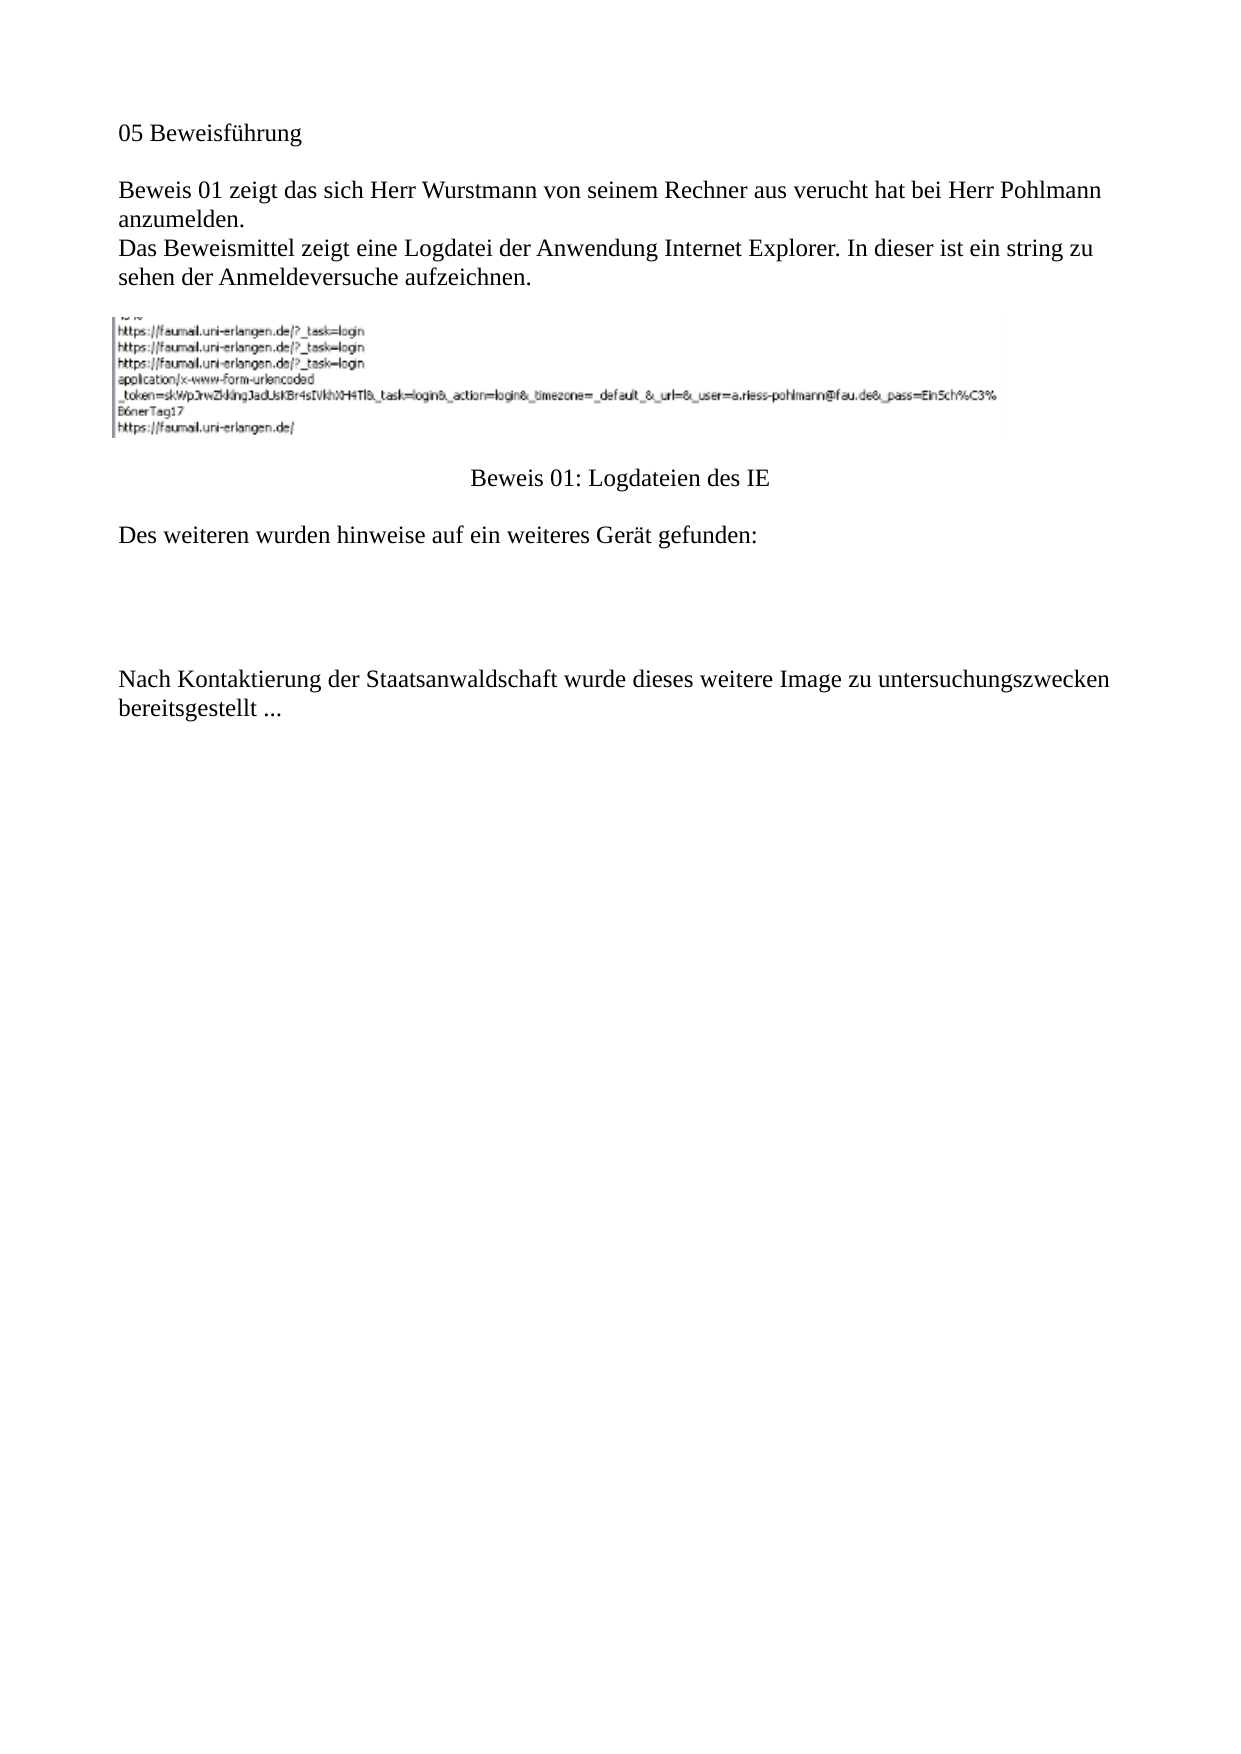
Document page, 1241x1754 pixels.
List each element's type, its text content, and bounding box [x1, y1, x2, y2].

text Beweis 01: Logdateien des IE [118, 463, 1122, 492]
text Des weiteren wurden hinweise auf ein weiteres Gerät gefunden: [118, 521, 1122, 549]
picture [112, 317, 1003, 438]
text Das Beweismittel zeigt eine Logdatei der Anwendung Internet Explorer. In dieser ist ein string zu sehen der Anmeldeversuche aufzeichnen. [118, 233, 1122, 291]
text Nach Kontaktierung der Staatsanwaldschaft wurde dieses weitere Image zu untersuchungszwecken bereitsgestellt ... [118, 664, 1122, 722]
text 05 Beweisführung [118, 118, 1122, 147]
text Beweis 01 zeigt das sich Herr Wurstmann von seinem Rechner aus verucht hat bei Herr Pohlmann anzumelden. [118, 176, 1122, 233]
